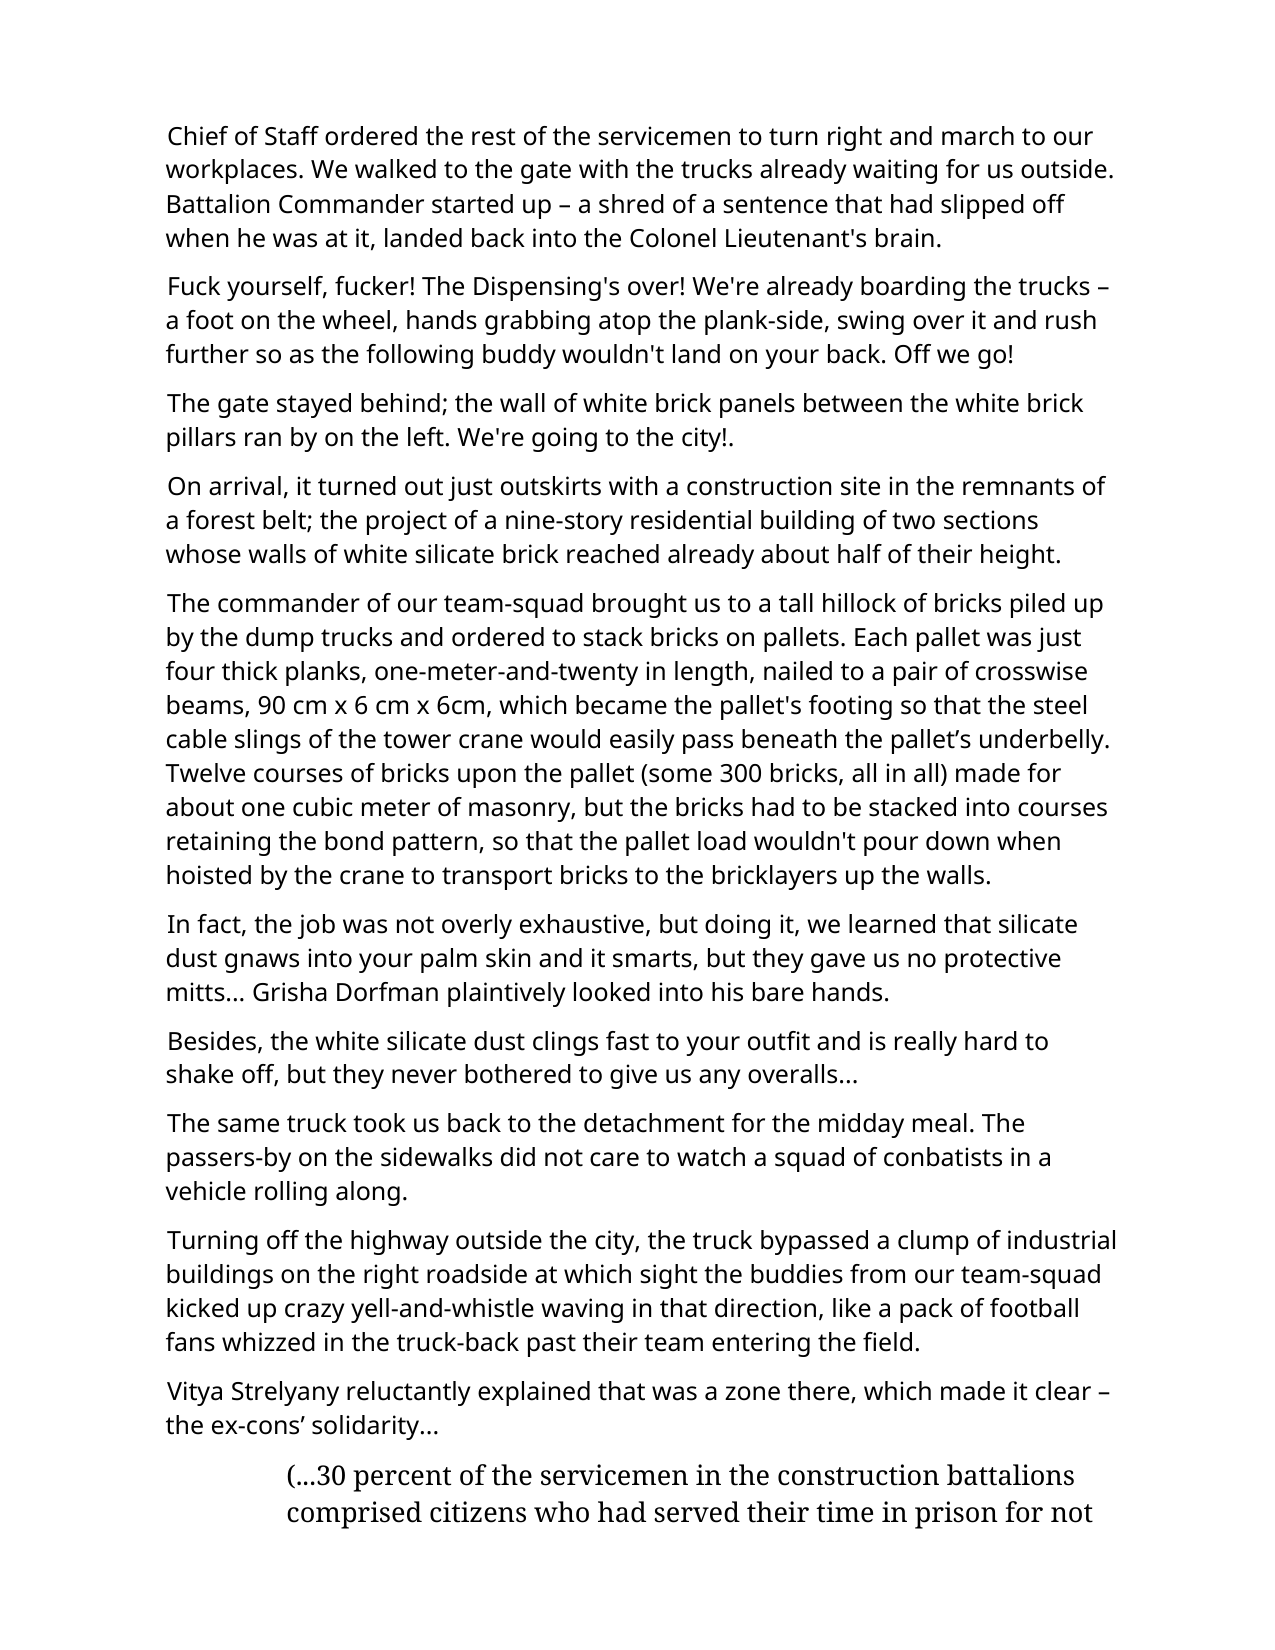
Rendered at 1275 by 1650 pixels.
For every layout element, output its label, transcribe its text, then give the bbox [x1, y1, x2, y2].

text On arrival, it turned out just outskirts with a construction site in the remnants of a forest belt; the project of a nine-story residential building of two sections whose walls of white silicate brick reached already about half of their height. [165, 468, 1118, 571]
list (...30 percent of the servicemen in the construction battalions comprised citizens who had served their time in prison for not [286, 1456, 1118, 1530]
text Besides, the white silicate dust clings fast to your outfit and is really hard to shake off, but they never bothered to give us any overalls... [165, 1023, 1118, 1091]
text Vitya Strelyany reluctantly explained that was a zone there, which made it clear – the ex-cons’ solidarity... [165, 1373, 1118, 1442]
text In fact, the job was not overly exhaustive, but doing it, we learned that silicate dust gnaws into your palm skin and it smarts, but they gave us no protective mitts... Grisha Dorfman plaintively looked into his bare hands. [165, 906, 1118, 1008]
text The same truck took us back to the detachment for the midday meal. The passers-by on the sidewalks did not care to watch a squad of conbatists in a vehicle rolling along. [165, 1106, 1118, 1208]
text The gate stayed behind; the wall of white brick panels between the white brick pillars ran by on the left. We're going to the city!. [165, 386, 1118, 454]
text Fuck yourself, fucker! The Dispensing's over! We're already boarding the trucks – a foot on the wheel, hands grabbing atop the plank-side, swing over it and rush further so as the following buddy wouldn't land on your back. Off we go! [165, 269, 1118, 371]
text Turning off the highway outside the city, the truck bypassed a clump of industrial buildings on the right roadside at which sight the buddies from our team-squad kicked up crazy yell-and-whistle waving in that direction, like a pack of football fans whizzed in the truck-back past their team entering the field. [165, 1223, 1118, 1359]
text The commander of our team-squad brought us to a tall hillock of bricks piled up by the dump trucks and ordered to stack bricks on pallets. Each pallet was just four thick planks, one-meter-and-twenty in length, nailed to a pair of crosswise beams, 90 cm x 6 cm x 6cm, which became the pallet's footing so that the steel cable slings of the tower crane would easily pass beneath the pallet’s underbelly. Twelve courses of bricks upon the pallet (some 300 bricks, all in all) made for about one cubic meter of masonry, but the bricks had to be stacked into courses retaining the bond pattern, so that the pallet load wouldn't pour down when hoisted by the crane to transport bricks to the bricklayers up the walls. [165, 585, 1118, 892]
text Chief of Staff ordered the rest of the servicemen to turn right and march to our workplaces. We walked to the gate with the trucks already waiting for us outside. Battalion Commander started up – a shred of a sentence that had slipped off when he was at it, landed back into the Colonel Lieutenant's brain. [165, 118, 1118, 254]
